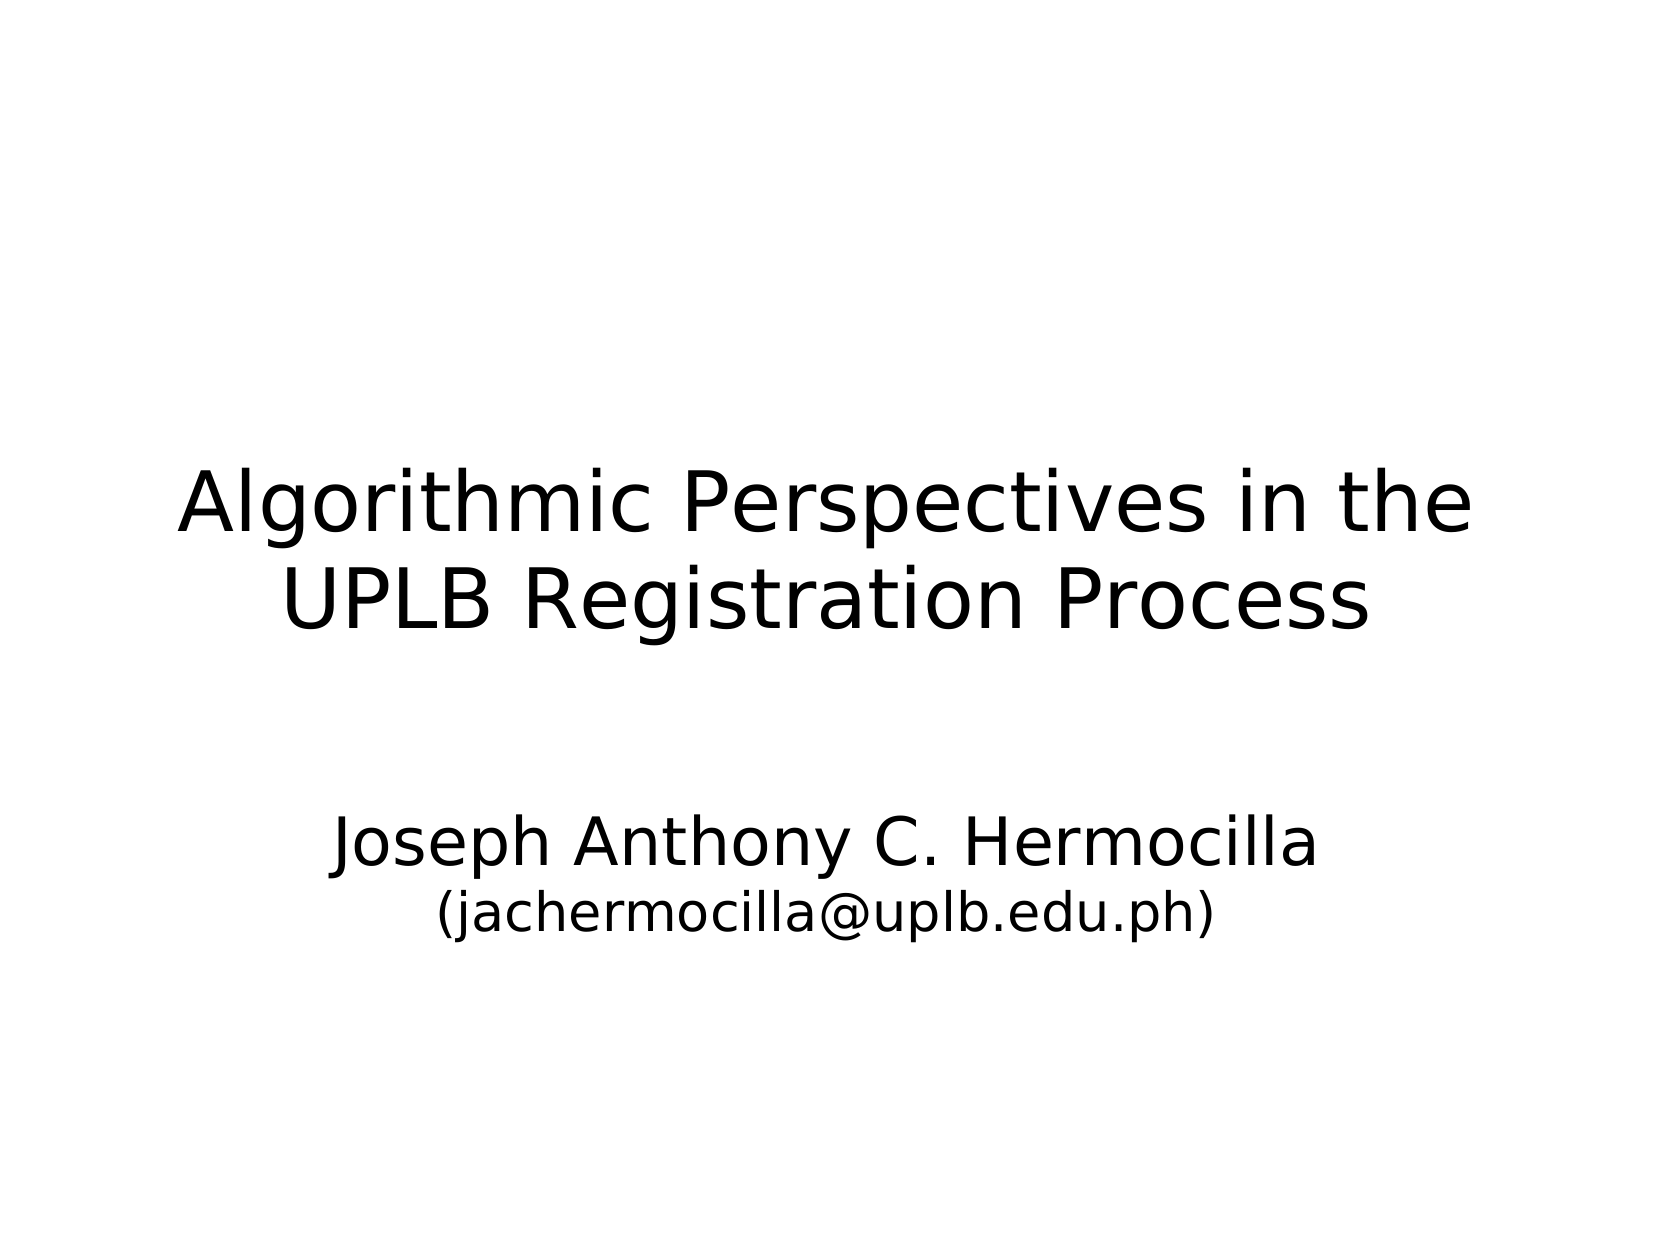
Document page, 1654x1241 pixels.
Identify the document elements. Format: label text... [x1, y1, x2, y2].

text_box Algorithmic Perspectives in the UPLB Registration Process Joseph Anthony C. Hermocilla (jachermocilla@uplb.edu.ph) [82, 290, 1571, 1109]
